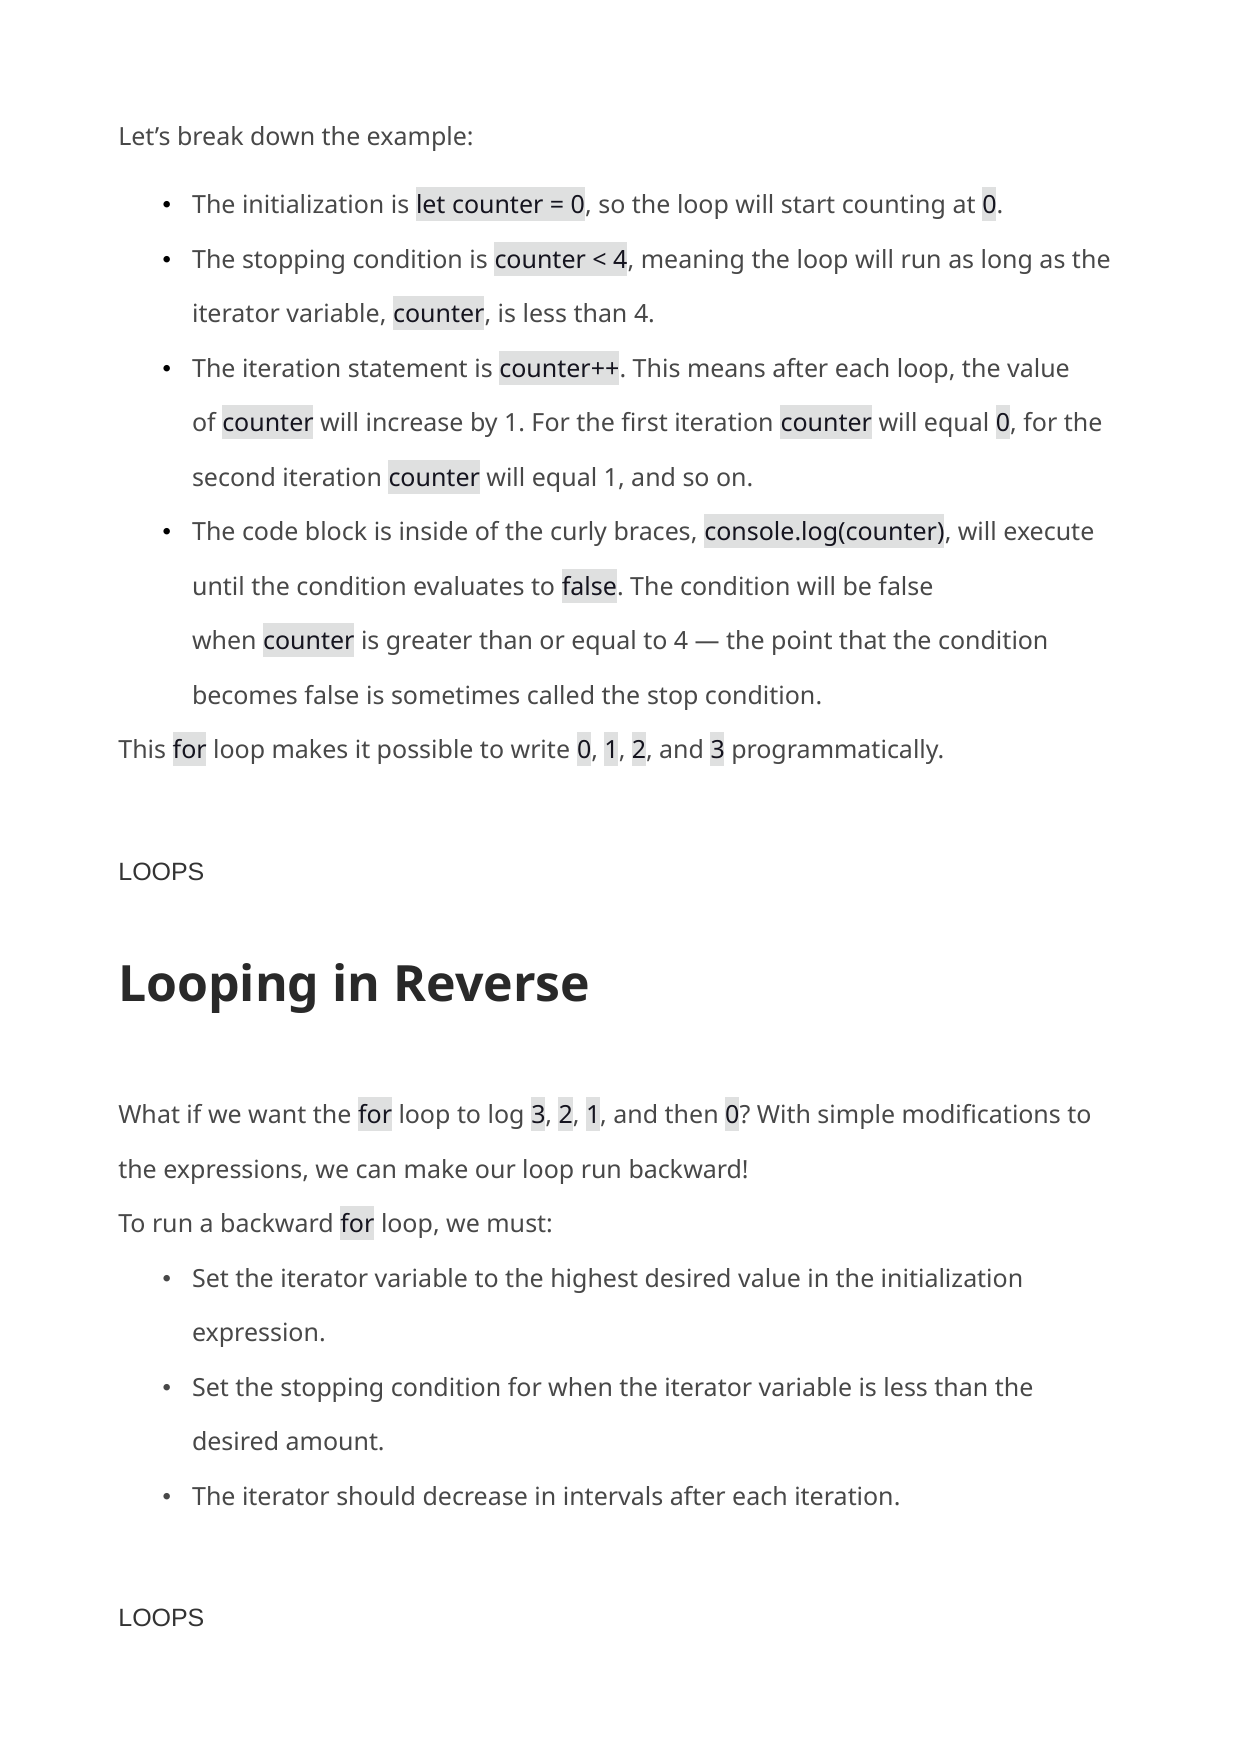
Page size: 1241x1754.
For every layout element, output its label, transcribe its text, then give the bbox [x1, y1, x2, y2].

text What if we want the for loop to log 3, 2, 1, and then 0? With simple modifications to the expressions, we can make our loop run backward! [118, 1097, 1122, 1186]
subtitle Looping in Reverse [118, 948, 1122, 1016]
list Set the stopping condition for when the iterator variable is less than the desired amount. [162, 1369, 1122, 1458]
text LOOPS [118, 857, 1122, 886]
list The initialization is let counter = 0, so the loop will start counting at 0. [162, 187, 1122, 221]
text Let’s break down the example: [118, 118, 1122, 152]
text To run a backward for loop, we must: [118, 1206, 1122, 1240]
text This for loop makes it possible to write 0, 1, 2, and 3 programmatically. [118, 732, 1122, 766]
list The stopping condition is counter < 4, meaning the loop will run as long as the iterator variable, counter, is less than 4. [162, 242, 1122, 330]
list The code block is inside of the curly braces, console.log(counter), will execute until the condition evaluates to false. The condition will be false when counter is greater than or equal to 4 — the point that the condition becomes false is sometimes called the stop condition. [162, 514, 1122, 712]
list Set the iterator variable to the highest desired value in the initialization expression. [162, 1260, 1122, 1349]
text LOOPS [118, 1603, 1122, 1632]
list The iterator should decrease in intervals after each iteration. [162, 1478, 1122, 1512]
list The iteration statement is counter++. This means after each loop, the value of counter will increase by 1. For the first iteration counter will equal 0, for the second iteration counter will equal 1, and so on. [162, 351, 1122, 494]
